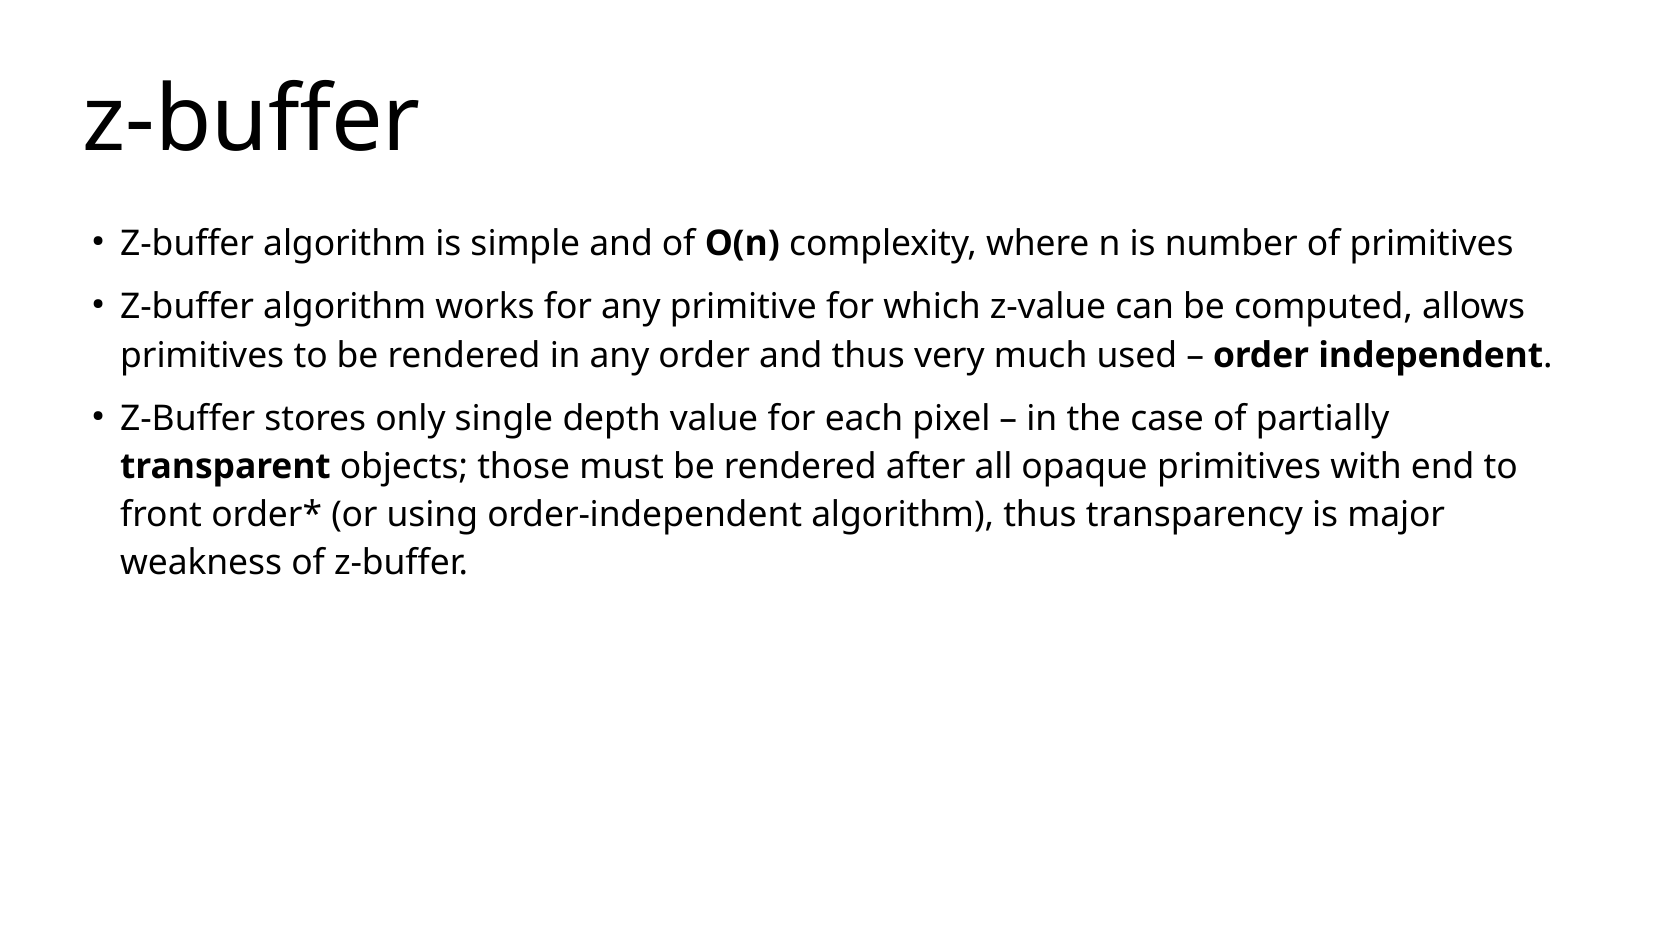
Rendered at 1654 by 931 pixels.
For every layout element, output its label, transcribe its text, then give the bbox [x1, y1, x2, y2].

title z-buffer [82, 37, 1571, 193]
list Z-buffer algorithm is simple and of O(n) complexity, where n is number of primitives Z-buffer algorithm works for any primitive for which z-value can be computed, allows primitives to be rendered in any order and thus very much used – order independent. Z-Buffer stores only single depth value for each pixel – in the case of partially transparent objects; those must be rendered after all opaque primitives with end to front order* (or using order-independent algorithm), thus transparency is major weakness of z-buffer. [82, 217, 1571, 586]
